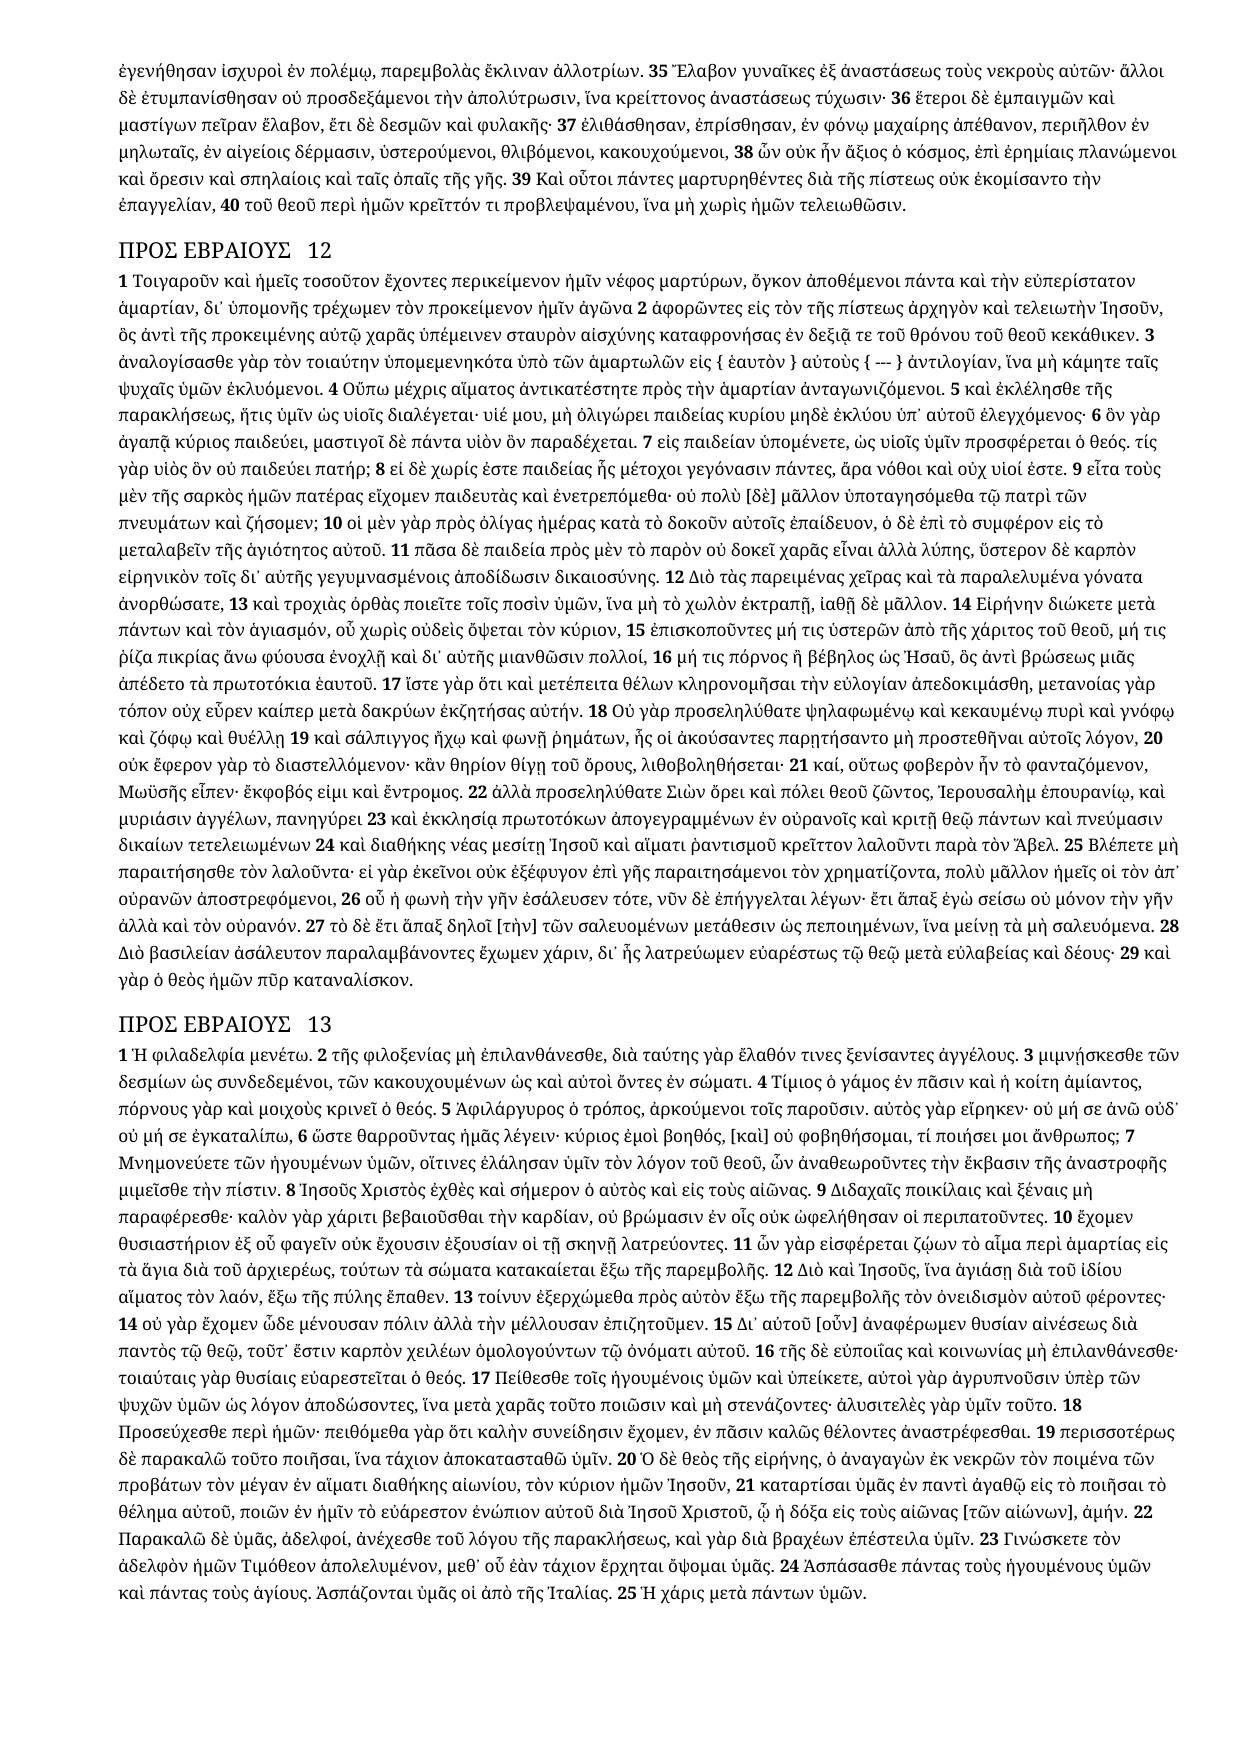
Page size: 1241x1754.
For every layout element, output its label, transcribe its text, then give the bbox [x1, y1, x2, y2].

text 1 Ἡ φιλαδελφία μενέτω. 2 τῆς φιλοξενίας μὴ ἐπιλανθάνεσθε, διὰ ταύτης γὰρ ἔλαθόν τινες ξενίσαντες ἀγγέλους. 3 μιμνῄσκεσθε τῶν δεσμίων ὡς συνδεδεμένοι, τῶν κακουχουμένων ὡς καὶ αὐτοὶ ὄντες ἐν σώματι. 4 Τίμιος ὁ γάμος ἐν πᾶσιν καὶ ἡ κοίτη ἀμίαντος, πόρνους γὰρ καὶ μοιχοὺς κρινεῖ ὁ θεός. 5 Ἀφιλάργυρος ὁ τρόπος, ἀρκούμενοι τοῖς παροῦσιν. αὐτὸς γὰρ εἴρηκεν· οὐ μή σε ἀνῶ οὐδ᾽ οὐ μή σε ἐγκαταλίπω, 6 ὥστε θαρροῦντας ἡμᾶς λέγειν· κύριος ἐμοὶ βοηθός, [καὶ] οὐ φοβηθήσομαι, τί ποιήσει μοι ἄνθρωπος; 7 Μνημονεύετε τῶν ἡγουμένων ὑμῶν, οἵτινες ἐλάλησαν ὑμῖν τὸν λόγον τοῦ θεοῦ, ὧν ἀναθεωροῦντες τὴν ἔκβασιν τῆς ἀναστροφῆς μιμεῖσθε τὴν πίστιν. 8 Ἰησοῦς Χριστὸς ἐχθὲς καὶ σήμερον ὁ αὐτὸς καὶ εἰς τοὺς αἰῶνας. 9 Διδαχαῖς ποικίλαις καὶ ξέναις μὴ παραφέρεσθε· καλὸν γὰρ χάριτι βεβαιοῦσθαι τὴν καρδίαν, οὐ βρώμασιν ἐν οἷς οὐκ ὠφελήθησαν οἱ περιπατοῦντες. 10 ἔχομεν θυσιαστήριον ἐξ οὗ φαγεῖν οὐκ ἔχουσιν ἐξουσίαν οἱ τῇ σκηνῇ λατρεύοντες. 11 ὧν γὰρ εἰσφέρεται ζῴων τὸ αἷμα περὶ ἁμαρτίας εἰς τὰ ἅγια διὰ τοῦ ἀρχιερέως, τούτων τὰ σώματα κατακαίεται ἔξω τῆς παρεμβολῆς. 12 Διὸ καὶ Ἰησοῦς, ἵνα ἁγιάσῃ διὰ τοῦ ἰδίου αἵματος τὸν λαόν, ἔξω τῆς πύλης ἔπαθεν. 13 τοίνυν ἐξερχώμεθα πρὸς αὐτὸν ἔξω τῆς παρεμβολῆς τὸν ὀνειδισμὸν αὐτοῦ φέροντες· 14 οὐ γὰρ ἔχομεν ὧδε μένουσαν πόλιν ἀλλὰ τὴν μέλλουσαν ἐπιζητοῦμεν. 15 Δι᾽ αὐτοῦ [οὖν] ἀναφέρωμεν θυσίαν αἰνέσεως διὰ παντὸς τῷ θεῷ, τοῦτ᾽ ἔστιν καρπὸν χειλέων ὁμολογούντων τῷ ὀνόματι αὐτοῦ. 16 τῆς δὲ εὐποιΐας καὶ κοινωνίας μὴ ἐπιλανθάνεσθε· τοιαύταις γὰρ θυσίαις εὐαρεστεῖται ὁ θεός. 17 Πείθεσθε τοῖς ἡγουμένοις ὑμῶν καὶ ὑπείκετε, αὐτοὶ γὰρ ἀγρυπνοῦσιν ὑπὲρ τῶν ψυχῶν ὑμῶν ὡς λόγον ἀποδώσοντες, ἵνα μετὰ χαρᾶς τοῦτο ποιῶσιν καὶ μὴ στενάζοντες· ἀλυσιτελὲς γὰρ ὑμῖν τοῦτο. 18 Προσεύχεσθε περὶ ἡμῶν· πειθόμεθα γὰρ ὅτι καλὴν συνείδησιν ἔχομεν, ἐν πᾶσιν καλῶς θέλοντες ἀναστρέφεσθαι. 19 περισσοτέρως δὲ παρακαλῶ τοῦτο ποιῆσαι, ἵνα τάχιον ἀποκατασταθῶ ὑμῖν. 20 Ὁ δὲ θεὸς τῆς εἰρήνης, ὁ ἀναγαγὼν ἐκ νεκρῶν τὸν ποιμένα τῶν προβάτων τὸν μέγαν ἐν αἵματι διαθήκης αἰωνίου, τὸν κύριον ἡμῶν Ἰησοῦν, 21 καταρτίσαι ὑμᾶς ἐν παντὶ ἀγαθῷ εἰς τὸ ποιῆσαι τὸ θέλημα αὐτοῦ, ποιῶν ἐν ἡμῖν τὸ εὐάρεστον ἐνώπιον αὐτοῦ διὰ Ἰησοῦ Χριστοῦ, ᾧ ἡ δόξα εἰς τοὺς αἰῶνας [τῶν αἰώνων], ἀμήν. 22 Παρακαλῶ δὲ ὑμᾶς, ἀδελφοί, ἀνέχεσθε τοῦ λόγου τῆς παρακλήσεως, καὶ γὰρ διὰ βραχέων ἐπέστειλα ὑμῖν. 23 Γινώσκετε τὸν ἀδελφὸν ἡμῶν Τιμόθεον ἀπολελυμένον, μεθ᾽ οὗ ἐὰν τάχιον ἔρχηται ὄψομαι ὑμᾶς. 24 Ἀσπάσασθε πάντας τοὺς ἡγουμένους ὑμῶν καὶ πάντας τοὺς ἁγίους. Ἀσπάζονται ὑμᾶς οἱ ἀπὸ τῆς Ἰταλίας. 25 Ἡ χάρις μετὰ πάντων ὑμῶν. [118, 1043, 1181, 1604]
text ἐγενήθησαν ἰσχυροὶ ἐν πολέμῳ, παρεμβολὰς ἔκλιναν ἀλλοτρίων. 35 Ἔλαβον γυναῖκες ἐξ ἀναστάσεως τοὺς νεκροὺς αὐτῶν· ἄλλοι δὲ ἐτυμπανίσθησαν οὐ προσδεξάμενοι τὴν ἀπολύτρωσιν, ἵνα κρείττονος ἀναστάσεως τύχωσιν· 36 ἕτεροι δὲ ἐμπαιγμῶν καὶ μαστίγων πεῖραν ἔλαβον, ἔτι δὲ δεσμῶν καὶ φυλακῆς· 37 ἐλιθάσθησαν, ἐπρίσθησαν, ἐν φόνῳ μαχαίρης ἀπέθανον, περιῆλθον ἐν μηλωταῖς, ἐν αἰγείοις δέρμασιν, ὑστερούμενοι, θλιβόμενοι, κακουχούμενοι, 38 ὧν οὐκ ἦν ἄξιος ὁ κόσμος, ἐπὶ ἐρημίαις πλανώμενοι καὶ ὄρεσιν καὶ σπηλαίοις καὶ ταῖς ὀπαῖς τῆς γῆς. 39 Καὶ οὗτοι πάντες μαρτυρηθέντες διὰ τῆς πίστεως οὐκ ἐκομίσαντο τὴν ἐπαγγελίαν, 40 τοῦ θεοῦ περὶ ἡμῶν κρεῖττόν τι προβλεψαμένου, ἵνα μὴ χωρὶς ἡμῶν τελειωθῶσιν. [118, 59, 1181, 217]
text 1 Τοιγαροῦν καὶ ἡμεῖς τοσοῦτον ἔχοντες περικείμενον ἡμῖν νέφος μαρτύρων, ὄγκον ἀποθέμενοι πάντα καὶ τὴν εὐπερίστατον ἁμαρτίαν, δι᾽ ὑπομονῆς τρέχωμεν τὸν προκείμενον ἡμῖν ἀγῶνα 2 ἀφορῶντες εἰς τὸν τῆς πίστεως ἀρχηγὸν καὶ τελειωτὴν Ἰησοῦν, ὃς ἀντὶ τῆς προκειμένης αὐτῷ χαρᾶς ὑπέμεινεν σταυρὸν αἰσχύνης καταφρονήσας ἐν δεξιᾷ τε τοῦ θρόνου τοῦ θεοῦ κεκάθικεν. 3 ἀναλογίσασθε γὰρ τὸν τοιαύτην ὑπομεμενηκότα ὑπὸ τῶν ἁμαρτωλῶν εἰς { ἑαυτὸν } αὐτοὺς { --- } ἀντιλογίαν, ἵνα μὴ κάμητε ταῖς ψυχαῖς ὑμῶν ἐκλυόμενοι. 4 Οὔπω μέχρις αἵματος ἀντικατέστητε πρὸς τὴν ἁμαρτίαν ἀνταγωνιζόμενοι. 5 καὶ ἐκλέλησθε τῆς παρακλήσεως, ἥτις ὑμῖν ὡς υἱοῖς διαλέγεται· υἱέ μου, μὴ ὀλιγώρει παιδείας κυρίου μηδὲ ἐκλύου ὑπ᾽ αὐτοῦ ἐλεγχόμενος· 6 ὃν γὰρ ἀγαπᾷ κύριος παιδεύει, μαστιγοῖ δὲ πάντα υἱὸν ὃν παραδέχεται. 7 εἰς παιδείαν ὑπομένετε, ὡς υἱοῖς ὑμῖν προσφέρεται ὁ θεός. τίς γὰρ υἱὸς ὃν οὐ παιδεύει πατήρ; 8 εἰ δὲ χωρίς ἐστε παιδείας ἧς μέτοχοι γεγόνασιν πάντες, ἄρα νόθοι καὶ οὐχ υἱοί ἐστε. 9 εἶτα τοὺς μὲν τῆς σαρκὸς ἡμῶν πατέρας εἴχομεν παιδευτὰς καὶ ἐνετρεπόμεθα· οὐ πολὺ [δὲ] μᾶλλον ὑποταγησόμεθα τῷ πατρὶ τῶν πνευμάτων καὶ ζήσομεν; 10 οἱ μὲν γὰρ πρὸς ὀλίγας ἡμέρας κατὰ τὸ δοκοῦν αὐτοῖς ἐπαίδευον, ὁ δὲ ἐπὶ τὸ συμφέρον εἰς τὸ μεταλαβεῖν τῆς ἁγιότητος αὐτοῦ. 11 πᾶσα δὲ παιδεία πρὸς μὲν τὸ παρὸν οὐ δοκεῖ χαρᾶς εἶναι ἀλλὰ λύπης, ὕστερον δὲ καρπὸν εἰρηνικὸν τοῖς δι᾽ αὐτῆς γεγυμνασμένοις ἀποδίδωσιν δικαιοσύνης. 12 Διὸ τὰς παρειμένας χεῖρας καὶ τὰ παραλελυμένα γόνατα ἀνορθώσατε, 13 καὶ τροχιὰς ὀρθὰς ποιεῖτε τοῖς ποσὶν ὑμῶν, ἵνα μὴ τὸ χωλὸν ἐκτραπῇ, ἰαθῇ δὲ μᾶλλον. 14 Εἰρήνην διώκετε μετὰ πάντων καὶ τὸν ἁγιασμόν, οὗ χωρὶς οὐδεὶς ὄψεται τὸν κύριον, 15 ἐπισκοποῦντες μή τις ὑστερῶν ἀπὸ τῆς χάριτος τοῦ θεοῦ, μή τις ῥίζα πικρίας ἄνω φύουσα ἐνοχλῇ καὶ δι᾽ αὐτῆς μιανθῶσιν πολλοί, 16 μή τις πόρνος ἢ βέβηλος ὡς Ἠσαῦ, ὃς ἀντὶ βρώσεως μιᾶς ἀπέδετο τὰ πρωτοτόκια ἑαυτοῦ. 17 ἴστε γὰρ ὅτι καὶ μετέπειτα θέλων κληρονομῆσαι τὴν εὐλογίαν ἀπεδοκιμάσθη, μετανοίας γὰρ τόπον οὐχ εὗρεν καίπερ μετὰ δακρύων ἐκζητήσας αὐτήν. 18 Οὐ γὰρ προσεληλύθατε ψηλαφωμένῳ καὶ κεκαυμένῳ πυρὶ καὶ γνόφῳ καὶ ζόφῳ καὶ θυέλλῃ 19 καὶ σάλπιγγος ἤχῳ καὶ φωνῇ ῥημάτων, ἧς οἱ ἀκούσαντες παρῃτήσαντο μὴ προστεθῆναι αὐτοῖς λόγον, 20 οὐκ ἔφερον γὰρ τὸ διαστελλόμενον· κἂν θηρίον θίγῃ τοῦ ὄρους, λιθοβοληθήσεται· 21 καί, οὕτως φοβερὸν ἦν τὸ φανταζόμενον, Μωϋσῆς εἶπεν· ἔκφοβός εἰμι καὶ ἔντρομος. 22 ἀλλὰ προσεληλύθατε Σιὼν ὄρει καὶ πόλει θεοῦ ζῶντος, Ἰερουσαλὴμ ἐπουρανίῳ, καὶ μυριάσιν ἀγγέλων, πανηγύρει 23 καὶ ἐκκλησίᾳ πρωτοτόκων ἀπογεγραμμένων ἐν οὐρανοῖς καὶ κριτῇ θεῷ πάντων καὶ πνεύμασιν δικαίων τετελειωμένων 24 καὶ διαθήκης νέας μεσίτῃ Ἰησοῦ καὶ αἵματι ῥαντισμοῦ κρεῖττον λαλοῦντι παρὰ τὸν Ἅβελ. 25 Βλέπετε μὴ παραιτήσησθε τὸν λαλοῦντα· εἰ γὰρ ἐκεῖνοι οὐκ ἐξέφυγον ἐπὶ γῆς παραιτησάμενοι τὸν χρηματίζοντα, πολὺ μᾶλλον ἡμεῖς οἱ τὸν ἀπ᾽ οὐρανῶν ἀποστρεφόμενοι, 26 οὗ ἡ φωνὴ τὴν γῆν ἐσάλευσεν τότε, νῦν δὲ ἐπήγγελται λέγων· ἔτι ἅπαξ ἐγὼ σείσω οὐ μόνον τὴν γῆν ἀλλὰ καὶ τὸν οὐρανόν. 27 τὸ δὲ ἔτι ἅπαξ δηλοῖ [τὴν] τῶν σαλευομένων μετάθεσιν ὡς πεποιημένων, ἵνα μείνῃ τὰ μὴ σαλευόμενα. 28 Διὸ βασιλείαν ἀσάλευτον παραλαμβάνοντες ἔχωμεν χάριν, δι᾽ ἧς λατρεύωμεν εὐαρέστως τῷ θεῷ μετὰ εὐλαβείας καὶ δέους· 29 καὶ γὰρ ὁ θεὸς ἡμῶν πῦρ καταναλίσκον. [118, 269, 1181, 991]
text ΠΡΟΣ ΕΒΡΑΙΟΥΣ 13 [118, 1009, 1181, 1039]
text ΠΡΟΣ ΕΒΡΑΙΟΥΣ 12 [118, 235, 1181, 265]
